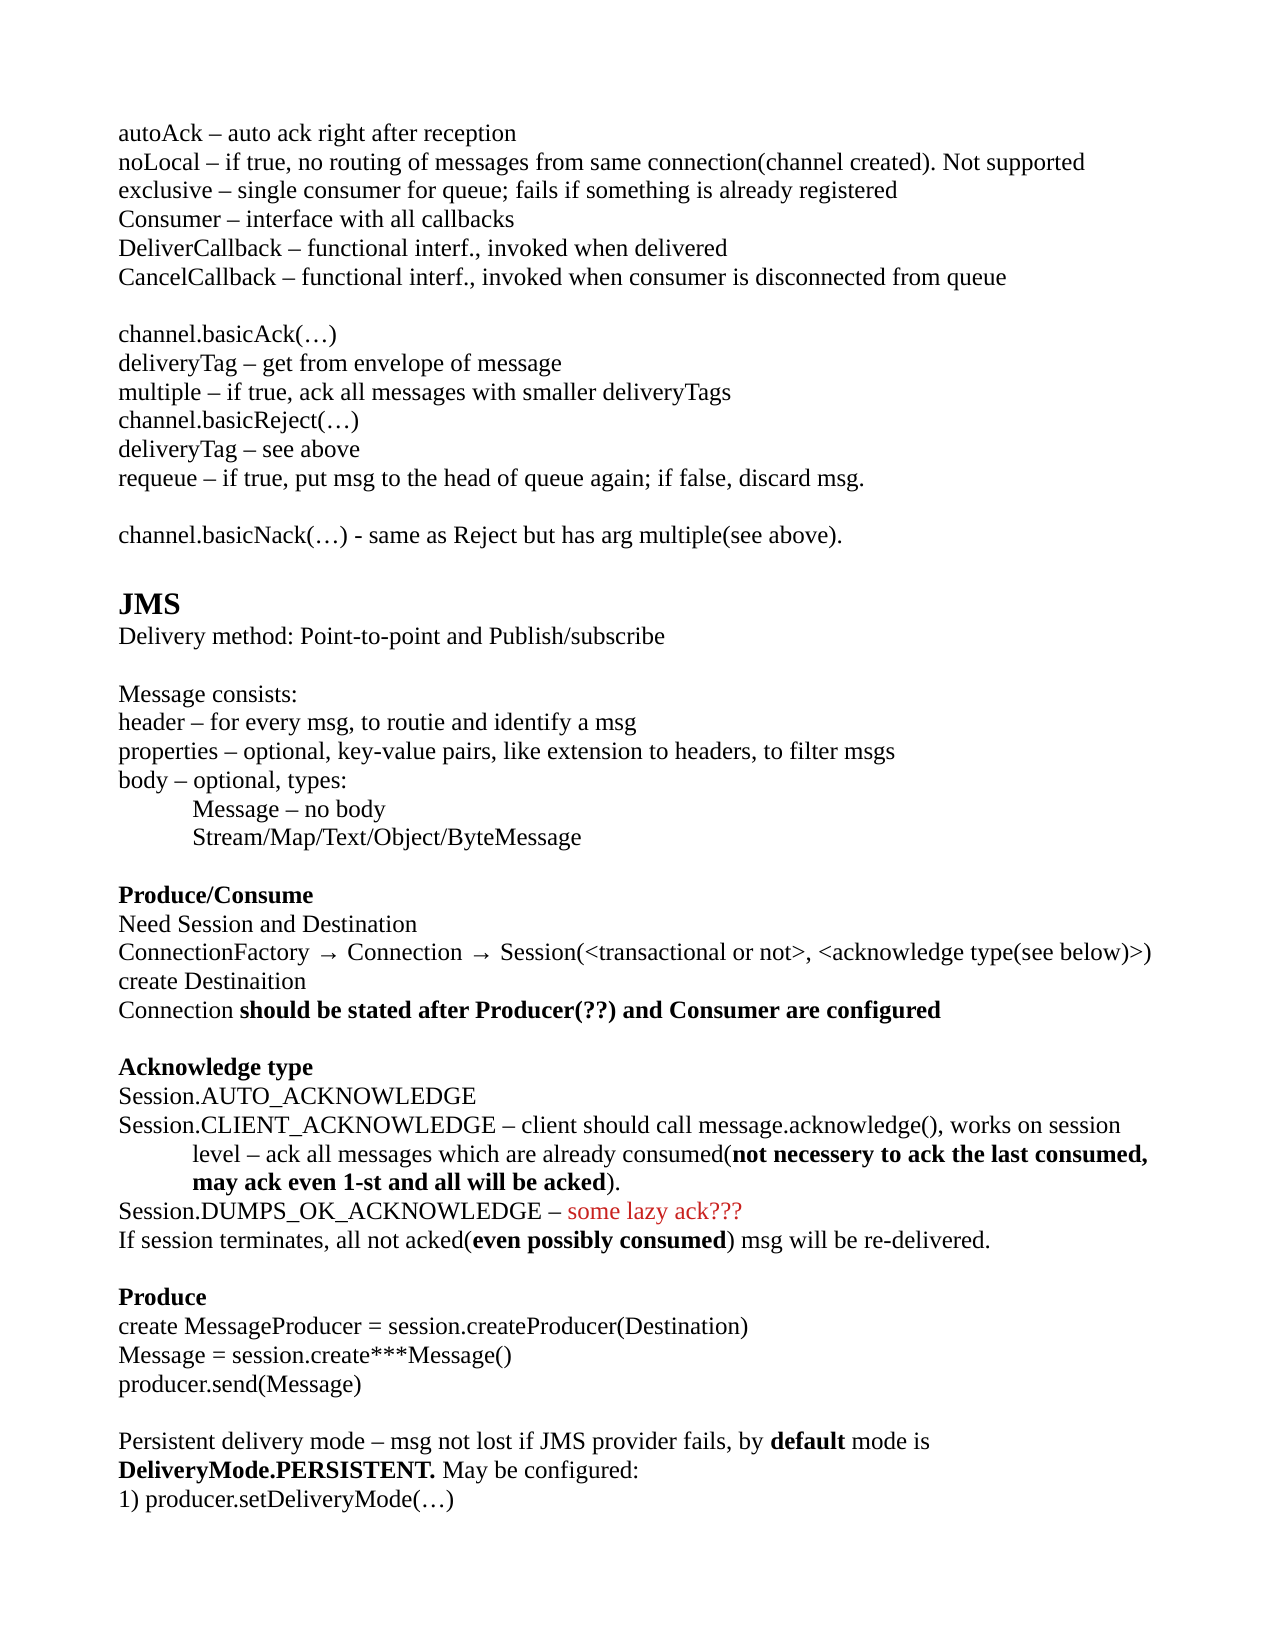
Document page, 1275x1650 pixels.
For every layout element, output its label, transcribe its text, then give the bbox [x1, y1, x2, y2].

text channel.basicReject(…) [118, 406, 1157, 434]
text ConnectionFactory → Connection → Session(<transactional or not>, <acknowledge type(see below)>) [118, 937, 1157, 966]
text Produce [118, 1282, 1157, 1311]
text Session.AUTO_ACKNOWLEDGE [118, 1081, 1157, 1110]
text autoAck – auto ack right after reception [118, 118, 1157, 147]
text deliveryTag – see above [118, 434, 1157, 463]
text create MessageProducer = session.createProducer(Destination) [118, 1311, 1157, 1340]
text noLocal – if true, no routing of messages from same connection(channel created). Not supported [118, 147, 1157, 176]
text requeue – if true, put msg to the head of queue again; if false, discard msg. [118, 463, 1157, 492]
text Persistent delivery mode – msg not lost if JMS provider fails, by default mode is DeliveryMode.PERSISTENT. May be configured: [118, 1426, 1157, 1484]
text DeliverCallback – functional interf., invoked when delivered [118, 233, 1157, 262]
text body – optional, types: [118, 765, 1157, 794]
text exclusive – single consumer for queue; fails if something is already registered [118, 176, 1157, 204]
text Session.DUMPS_OK_ACKNOWLEDGE – some lazy ack??? [118, 1196, 1157, 1225]
text Produce/Consume [118, 880, 1157, 909]
text If session terminates, all not acked(even possibly consumed) msg will be re-delivered. [118, 1225, 1157, 1254]
text Session.CLIENT_ACKNOWLEDGE – client should call message.acknowledge(), works on session level – ack all messages which are already consumed(not necessery to ack the last consumed, may ack even 1-st and all will be acked). [118, 1110, 1157, 1196]
text Message – no body [118, 794, 1157, 822]
text 1) producer.setDeliveryMode(…) [118, 1484, 1157, 1512]
text Delivery method: Point-to-point and Publish/subscribe [118, 621, 1157, 650]
text Message = session.create***Message() [118, 1340, 1157, 1369]
text channel.basicNack(…) - same as Reject but has arg multiple(see above). [118, 521, 1157, 549]
text CancelCallback – functional interf., invoked when consumer is disconnected from queue [118, 262, 1157, 291]
text Consumer – interface with all callbacks [118, 204, 1157, 233]
text Message consists: [118, 679, 1157, 707]
text Acknowledge type [118, 1052, 1157, 1081]
text properties – optional, key-value pairs, like extension to headers, to filter msgs [118, 736, 1157, 765]
text Stream/Map/Text/Object/ByteMessage [118, 822, 1157, 851]
text Connection should be stated after Producer(??) and Consumer are configured [118, 995, 1157, 1024]
text Need Session and Destination [118, 909, 1157, 937]
text create Destinaition [118, 966, 1157, 995]
text deliveryTag – get from envelope of message [118, 348, 1157, 377]
text channel.basicAck(…) [118, 319, 1157, 348]
text producer.send(Message) [118, 1369, 1157, 1397]
text multiple – if true, ack all messages with smaller deliveryTags [118, 377, 1157, 406]
text JMS [118, 585, 1157, 621]
text header – for every msg, to routie and identify a msg [118, 707, 1157, 736]
